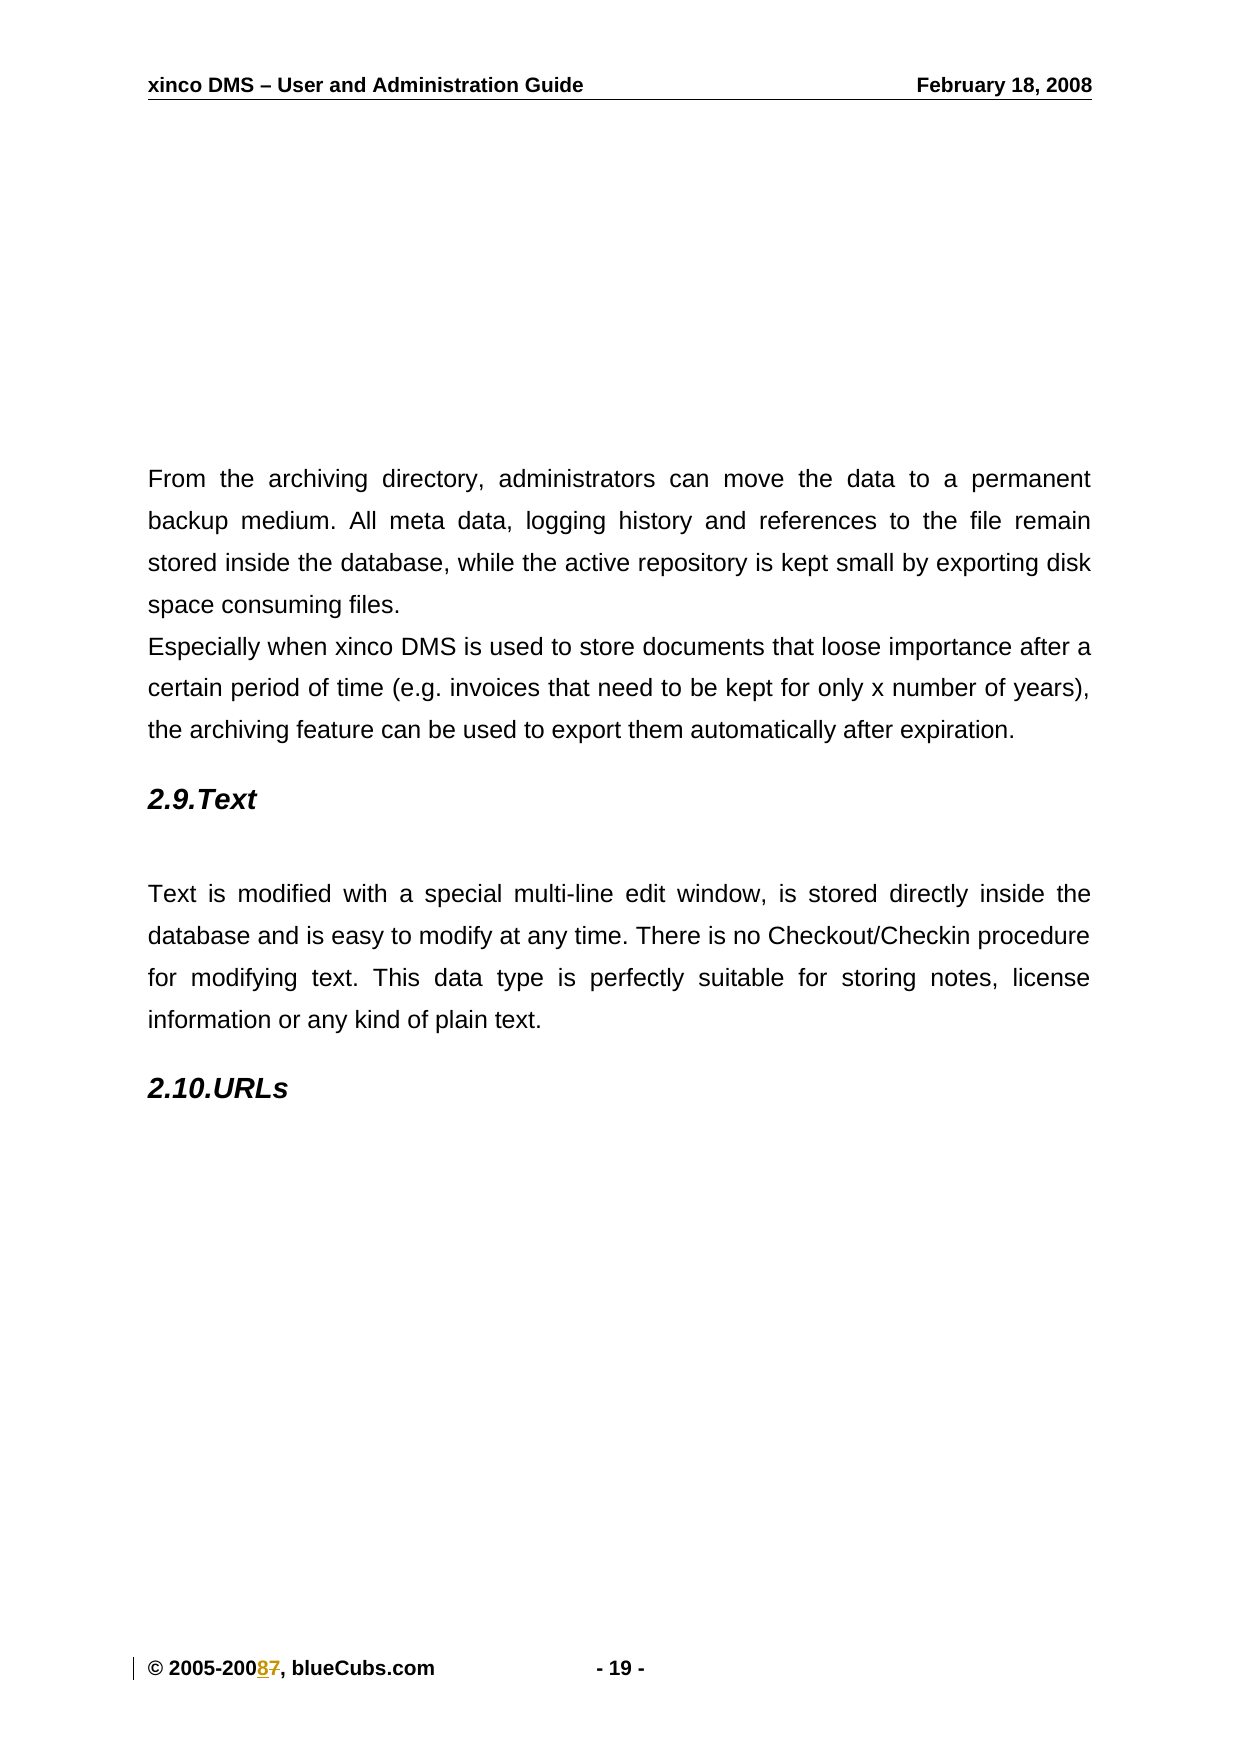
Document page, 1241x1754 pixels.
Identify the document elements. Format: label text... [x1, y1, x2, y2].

text Especially when xinco DMS is used to store documents that loose importance after a certain period of time (e.g. invoices that need to be kept for only x number of years), the archiving feature can be used to export them automatically after expiration. [148, 632, 1092, 744]
subtitle URLs [148, 1072, 1092, 1105]
subtitle Text [148, 783, 1092, 816]
text Text is modified with a special multi-line edit window, is stored directly inside the database and is easy to modify at any time. There is no Checkout/Checkin procedure for modifying text. This data type is perfectly suitable for storing notes, license information or any kind of plain text. [148, 880, 1092, 1033]
text From the archiving directory, administrators can move the data to a permanent backup medium. All meta data, logging history and references to the file remain stored inside the database, while the active repository is kept small by exporting disk space consuming files. [148, 148, 1092, 618]
